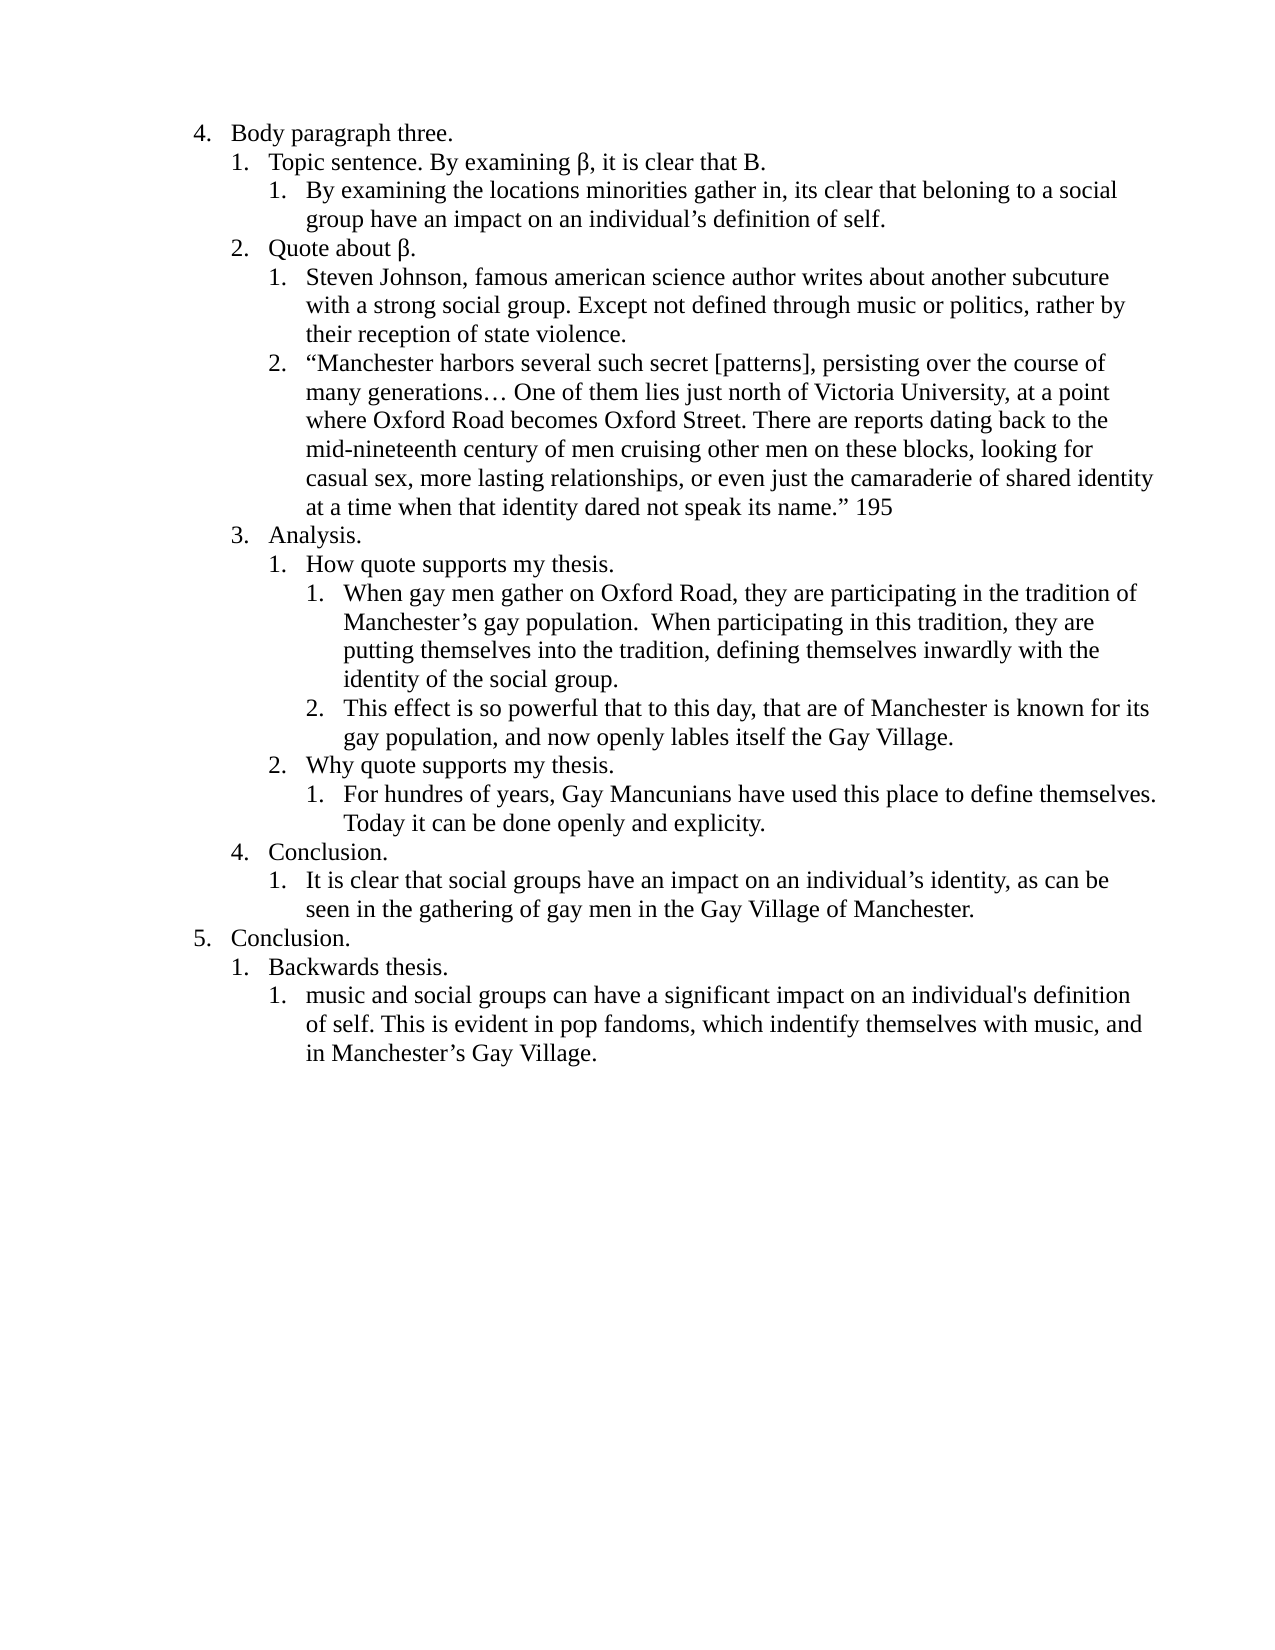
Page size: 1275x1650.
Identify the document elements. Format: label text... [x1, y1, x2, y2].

list Conclusion. [193, 923, 1157, 952]
list “Manchester harbors several such secret [patterns], persisting over the course of many generations… One of them lies just north of Victoria University, at a point where Oxford Road becomes Oxford Street. There are reports dating back to the mid-nineteenth century of men cruising other men on these blocks, looking for casual sex, more lasting relationships, or even just the camaraderie of shared identity at a time when that identity dared not speak its name.” 195 [268, 348, 1157, 521]
list Why quote supports my thesis. [268, 751, 1157, 779]
list By examining the locations minorities gather in, its clear that beloning to a social group have an impact on an individual’s definition of self. [268, 176, 1157, 233]
list When gay men gather on Oxford Road, they are participating in the tradition of Manchester’s gay population. When participating in this tradition, they are putting themselves into the tradition, defining themselves inwardly with the identity of the social group. [306, 578, 1157, 693]
list Topic sentence. By examining β, it is clear that Β. [231, 147, 1157, 176]
list It is clear that social groups have an impact on an individual’s identity, as can be seen in the gathering of gay men in the Gay Village of Manchester. [268, 866, 1157, 923]
list Quote about β. [231, 233, 1157, 262]
list This effect is so powerful that to this day, that are of Manchester is known for its gay population, and now openly lables itself the Gay Village. [306, 693, 1157, 751]
list music and social groups can have a significant impact on an individual's definition of self. This is evident in pop fandoms, which indentify themselves with music, and in Manchester’s Gay Village. [268, 981, 1157, 1067]
list Conclusion. [231, 837, 1157, 866]
list For hundres of years, Gay Mancunians have used this place to define themselves. Today it can be done openly and explicity. [306, 779, 1157, 837]
list How quote supports my thesis. [268, 549, 1157, 578]
list Steven Johnson, famous american science author writes about another subcuture with a strong social group. Except not defined through music or politics, rather by their reception of state violence. [268, 262, 1157, 348]
list Backwards thesis. [231, 952, 1157, 981]
list Analysis. [231, 521, 1157, 549]
list Body paragraph three. [193, 118, 1157, 147]
